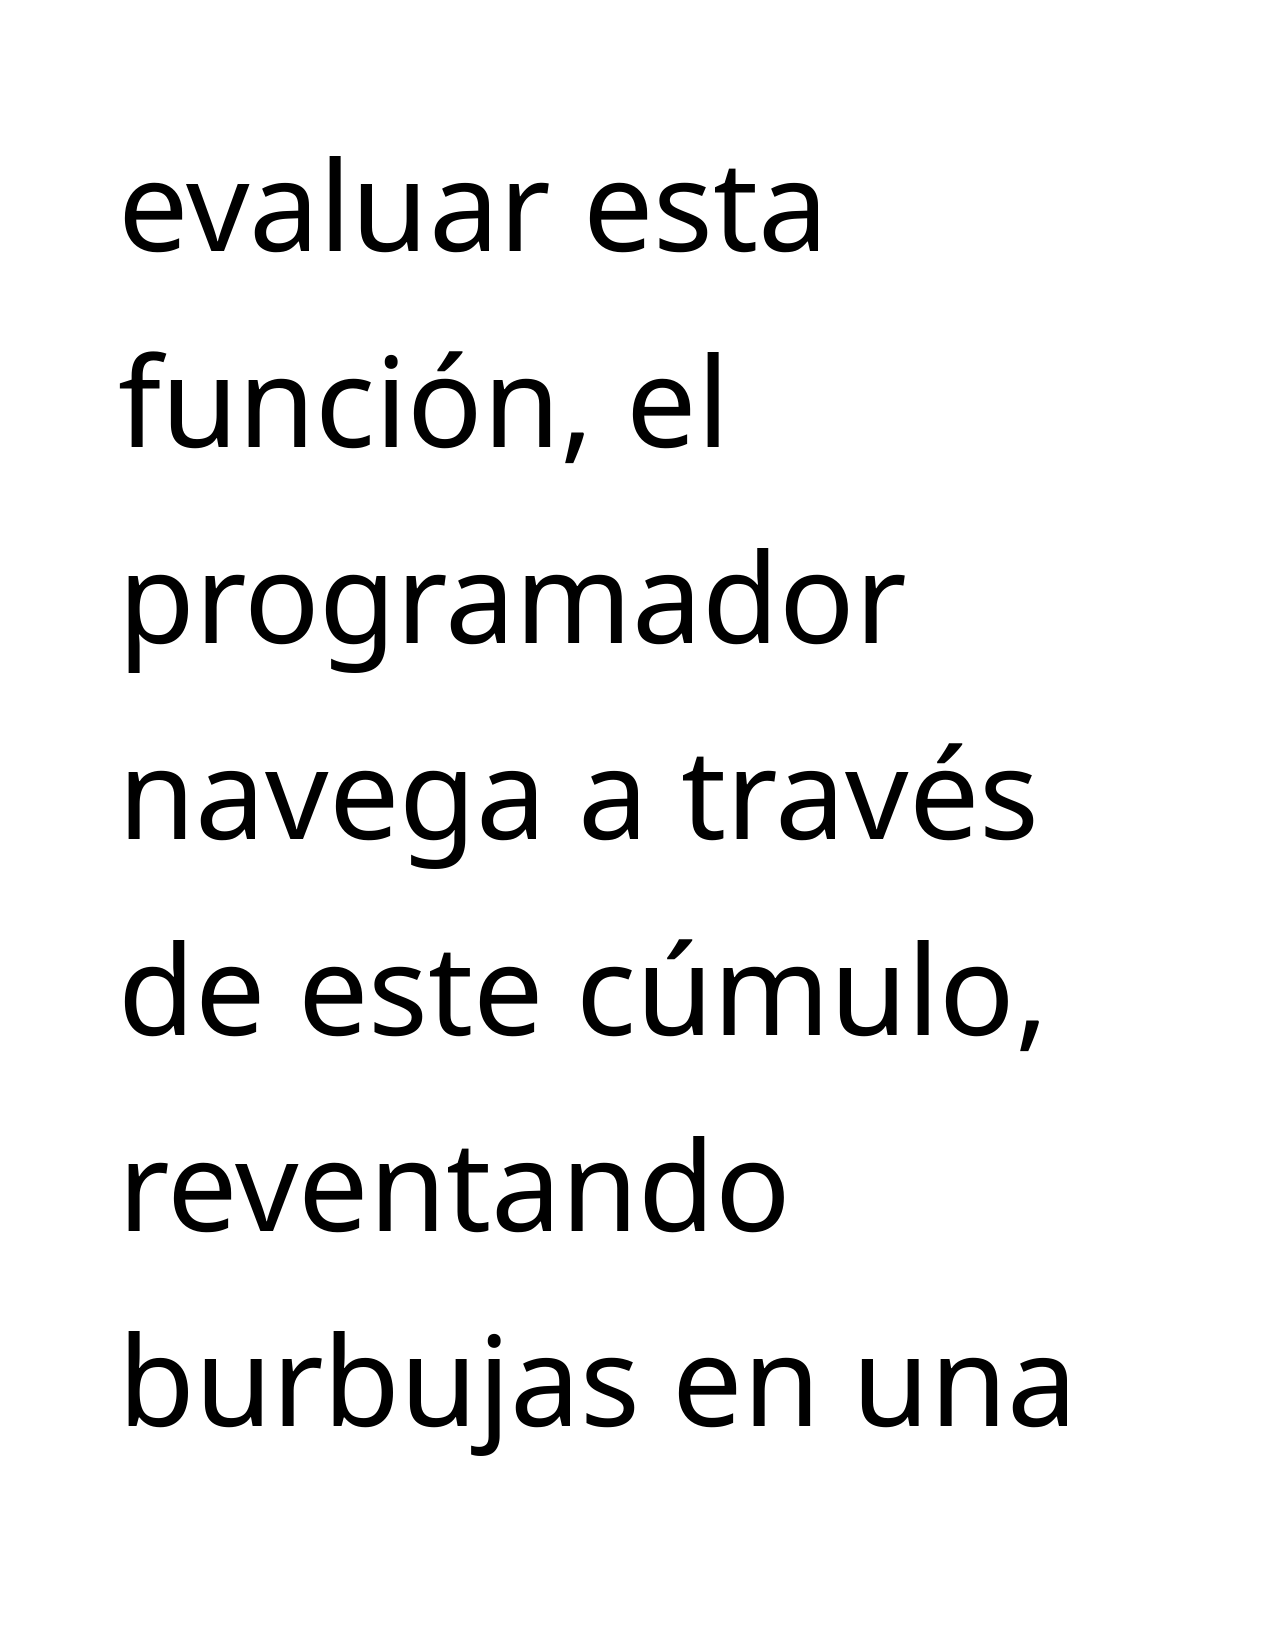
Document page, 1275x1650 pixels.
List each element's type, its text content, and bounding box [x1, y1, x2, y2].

text evaluar esta función, el programador navega a través de este cúmulo, reventando burbujas en una [118, 118, 1157, 1463]
